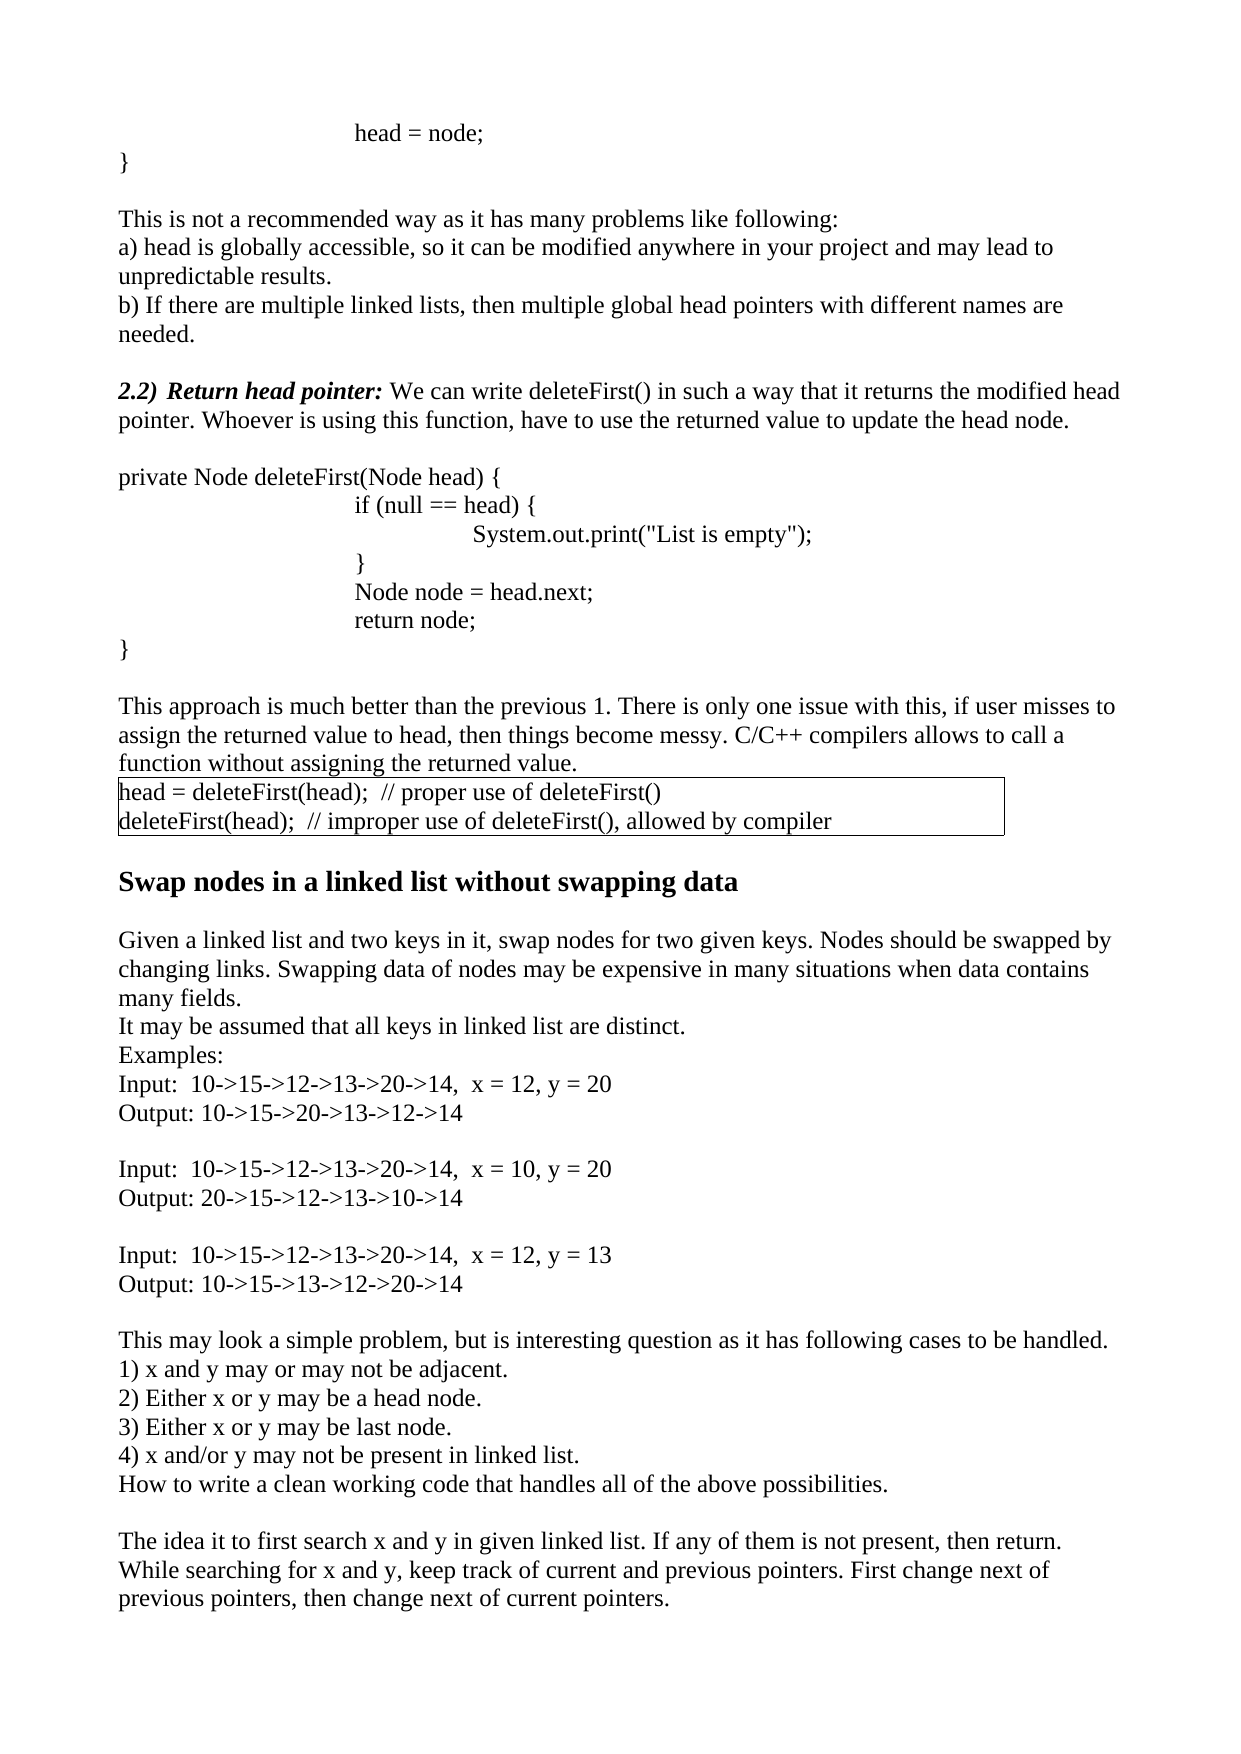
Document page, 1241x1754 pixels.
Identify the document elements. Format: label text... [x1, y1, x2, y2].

text Node node = head.next; [118, 577, 1122, 605]
text Swap nodes in a linked list without swapping data [118, 835, 1122, 897]
text Input: 10->15->12->13->20->14, x = 12, y = 20 [118, 1069, 1122, 1098]
text 2.2) Return head pointer: We can write deleteFirst() in such a way that it returns the modified head pointer. Whoever is using this function, have to use the returned value to update the head node. [118, 347, 1122, 434]
text This is not a recommended way as it has many problems like following: a) head is globally accessible, so it can be modified anywhere in your project and may lead to unpredictable results. b) If there are multiple linked lists, then multiple global head pointers with different names are needed. [118, 204, 1122, 347]
text } [118, 147, 1122, 176]
text Examples: [118, 1040, 1122, 1069]
text Output: 10->15->13->12->20->14 [118, 1269, 1122, 1297]
text This approach is much better than the previous 1. There is only one issue with this, if user misses to assign the returned value to head, then things become messy. C/C++ compilers allows to call a function without assigning the returned value. [118, 691, 1122, 777]
text Input: 10->15->12->13->20->14, x = 12, y = 13 [118, 1240, 1122, 1269]
text if (null == head) { [118, 490, 1122, 519]
text Given a linked list and two keys in it, swap nodes for two given keys. Nodes should be swapped by changing links. Swapping data of nodes may be expensive in many situations when data contains many fields. [118, 925, 1122, 1011]
text return node; [118, 605, 1122, 634]
text Input: 10->15->12->13->20->14, x = 10, y = 20 [118, 1154, 1122, 1183]
text It may be assumed that all keys in linked list are distinct. [118, 1011, 1122, 1040]
text This may look a simple problem, but is interesting question as it has following cases to be handled. 1) x and y may or may not be adjacent. 2) Either x or y may be a head node. 3) Either x or y may be last node. 4) x and/or y may not be present in linked list. [118, 1326, 1122, 1469]
text The idea it to first search x and y in given linked list. If any of them is not present, then return. While searching for x and y, keep track of current and previous pointers. First change next of previous pointers, then change next of current pointers. [118, 1526, 1122, 1612]
table_header head = deleteFirst(head); // proper use of deleteFirst() deleteFirst(head); // improper use of deleteFirst(), allowed by compiler [119, 778, 1004, 835]
text } [118, 634, 1122, 663]
text System.out.print("List is empty"); [118, 519, 1122, 548]
text How to write a clean working code that handles all of the above possibilities. [118, 1469, 1122, 1498]
text private Node deleteFirst(Node head) { [118, 462, 1122, 490]
text } [118, 548, 1122, 577]
text Output: 20->15->12->13->10->14 [118, 1183, 1122, 1212]
text Output: 10->15->20->13->12->14 [118, 1098, 1122, 1126]
text head = node; [118, 118, 1122, 147]
